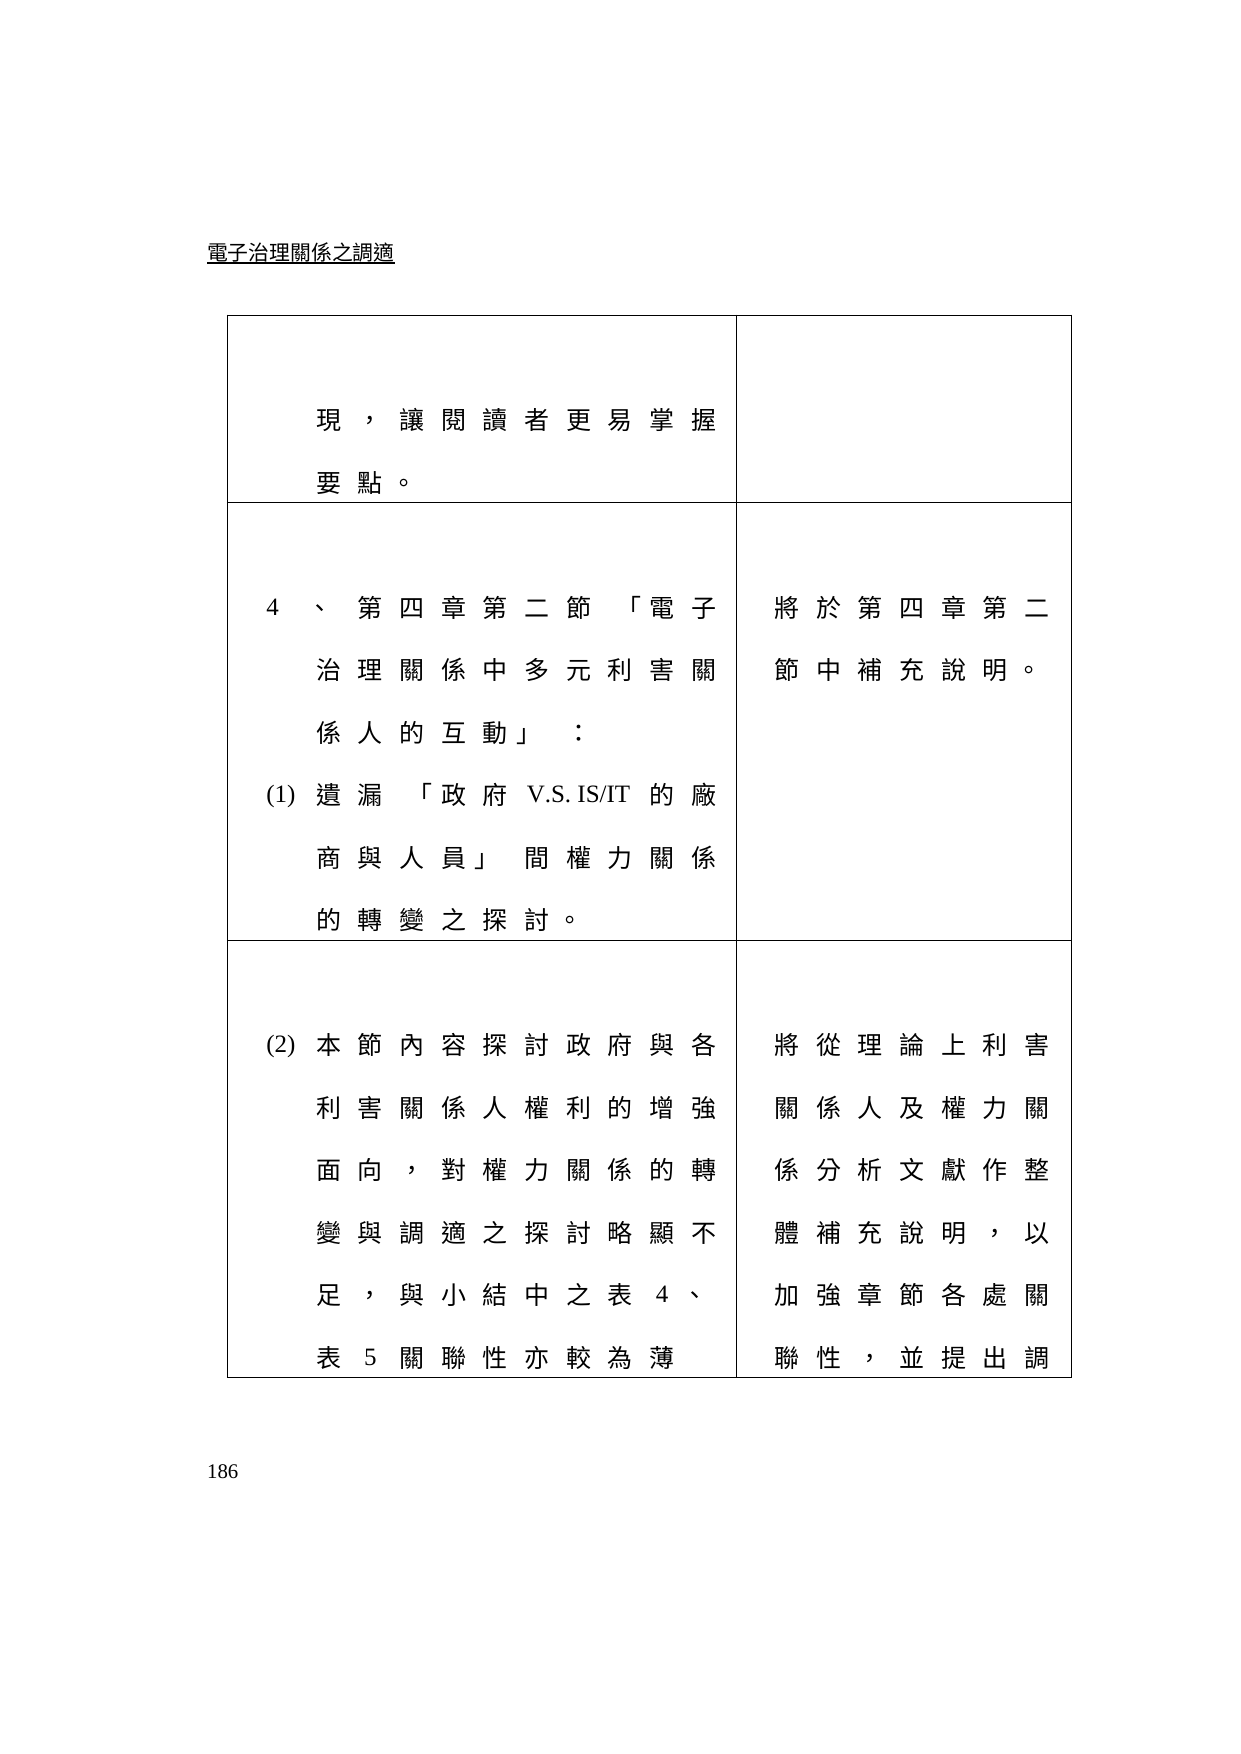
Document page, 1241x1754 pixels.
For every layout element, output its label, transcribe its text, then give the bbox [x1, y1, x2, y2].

table_cell 現，讓閱讀者更易掌握要點。 [228, 316, 736, 502]
table_cell 本節內容探討政府與各利害關係人權利的增強面向，對權力關係的轉變與調適之探討略顯不足，與小結中之表4、表5關聯性亦較為薄弱。 [228, 941, 736, 1377]
table_cell 第四章第二節「電子治理關係中多元利害關係人的互動」： 遺漏「政府V.S. IS/IT的廠商與人員」間權力關係的轉變之探討。 [228, 503, 736, 939]
table_cell 將從理論上利害關係人及權力關係分析文獻作整體補充說明，以加強章節各處關聯性，並提出調 [737, 941, 1071, 1377]
table_cell 將於第四章第二節中補充說明。 [737, 503, 1071, 939]
table_cell [737, 316, 1071, 502]
